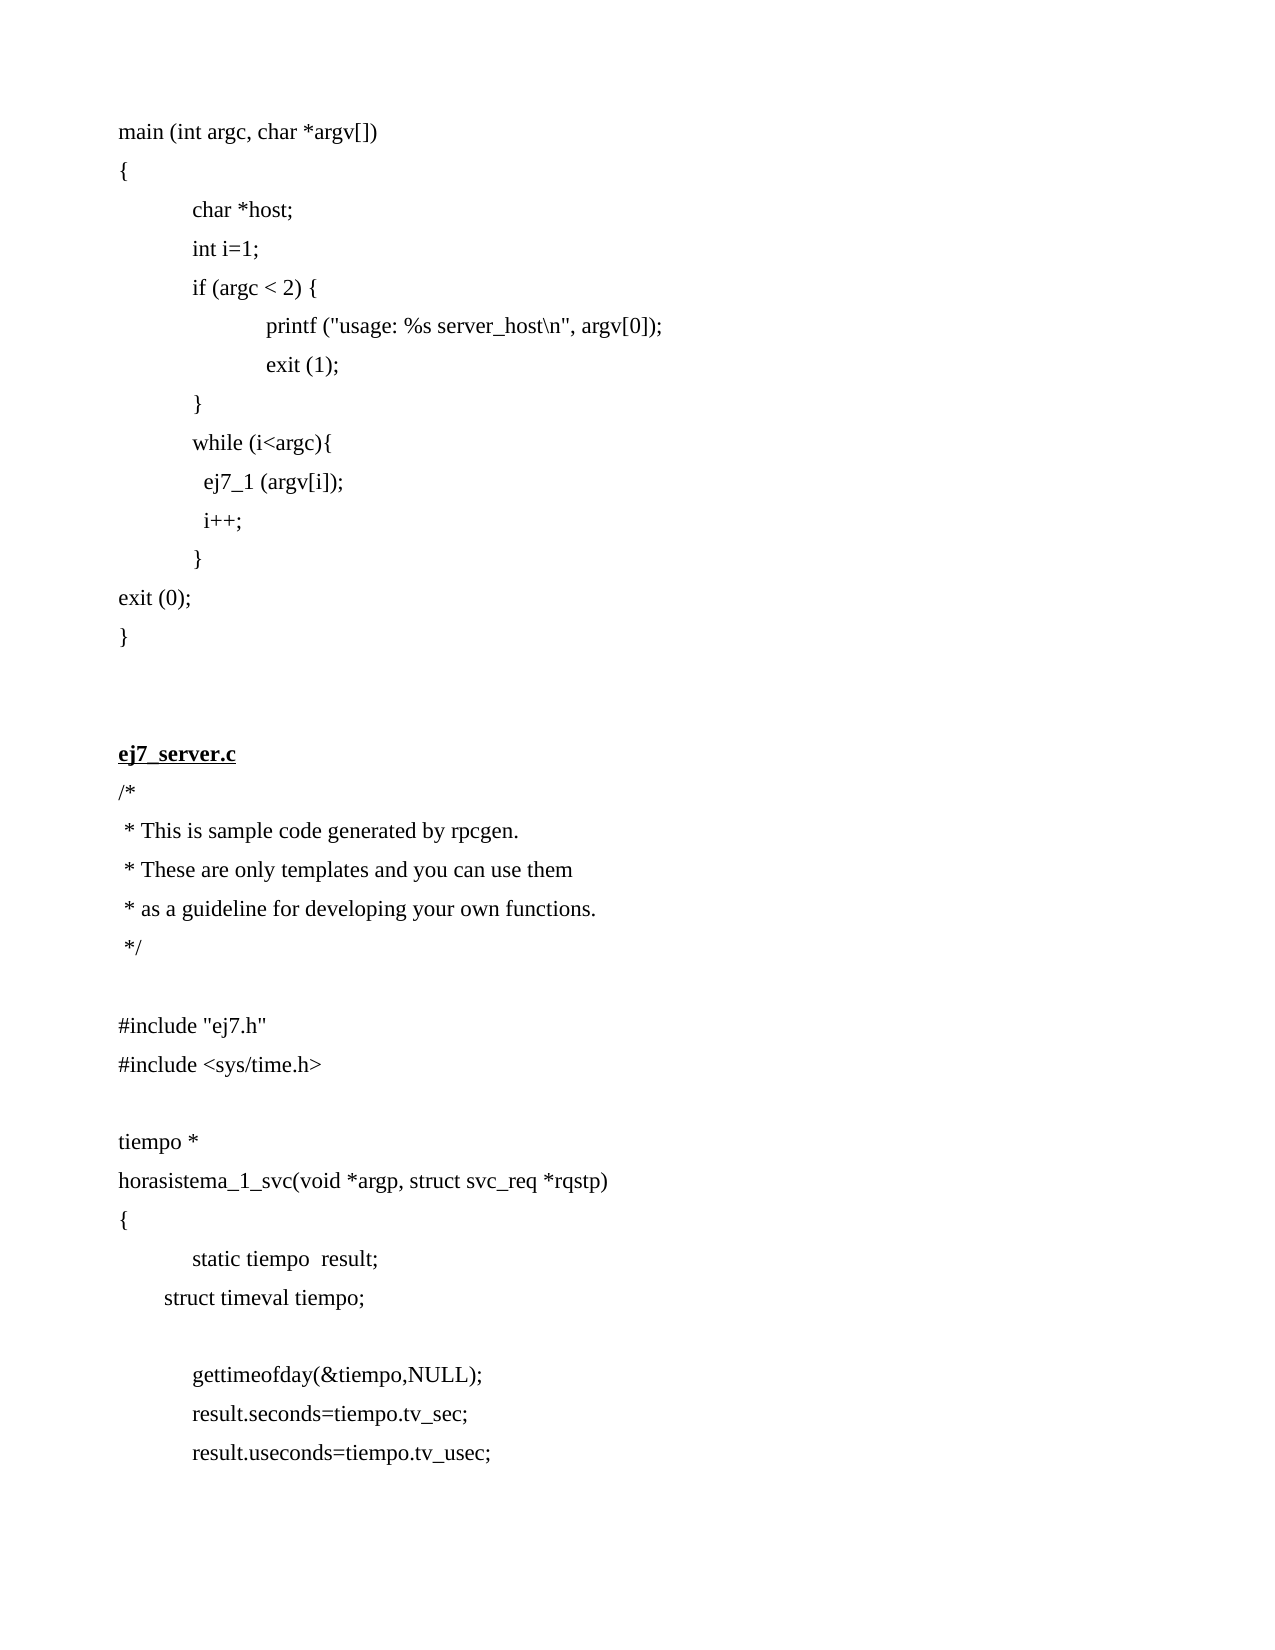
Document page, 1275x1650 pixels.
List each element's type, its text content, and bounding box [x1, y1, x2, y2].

text * This is sample code generated by rpcgen. [118, 817, 1157, 844]
text } [118, 623, 1157, 649]
text ej7_server.c [118, 740, 1157, 766]
text #include <sys/time.h> [118, 1051, 1157, 1077]
text tiempo * [118, 1128, 1157, 1155]
text horasistema_1_svc(void *argp, struct svc_req *rqstp) [118, 1167, 1157, 1193]
text result.useconds=tiempo.tv_usec; [118, 1439, 1157, 1466]
text ej7_1 (argv[i]); [118, 468, 1157, 494]
text result.seconds=tiempo.tv_sec; [118, 1400, 1157, 1427]
text int i=1; [118, 235, 1157, 261]
text i++; [118, 507, 1157, 533]
text #include "ej7.h" [118, 1012, 1157, 1038]
text { [118, 1206, 1157, 1232]
text while (i<argc){ [118, 429, 1157, 455]
text * These are only templates and you can use them [118, 856, 1157, 883]
text */ [118, 934, 1157, 960]
text static tiempo result; [118, 1245, 1157, 1271]
text { [118, 157, 1157, 183]
text if (argc < 2) { [118, 273, 1157, 300]
text struct timeval tiempo; [118, 1284, 1157, 1310]
text } [118, 390, 1157, 416]
text printf ("usage: %s server_host\n", argv[0]); [118, 312, 1157, 339]
text * as a guideline for developing your own functions. [118, 895, 1157, 922]
text exit (1); [118, 351, 1157, 378]
text exit (0); [118, 584, 1157, 611]
text char *host; [118, 196, 1157, 222]
text /* [118, 779, 1157, 805]
text } [118, 546, 1157, 572]
text gettimeofday(&tiempo,NULL); [118, 1361, 1157, 1388]
text main (int argc, char *argv[]) [118, 118, 1157, 144]
